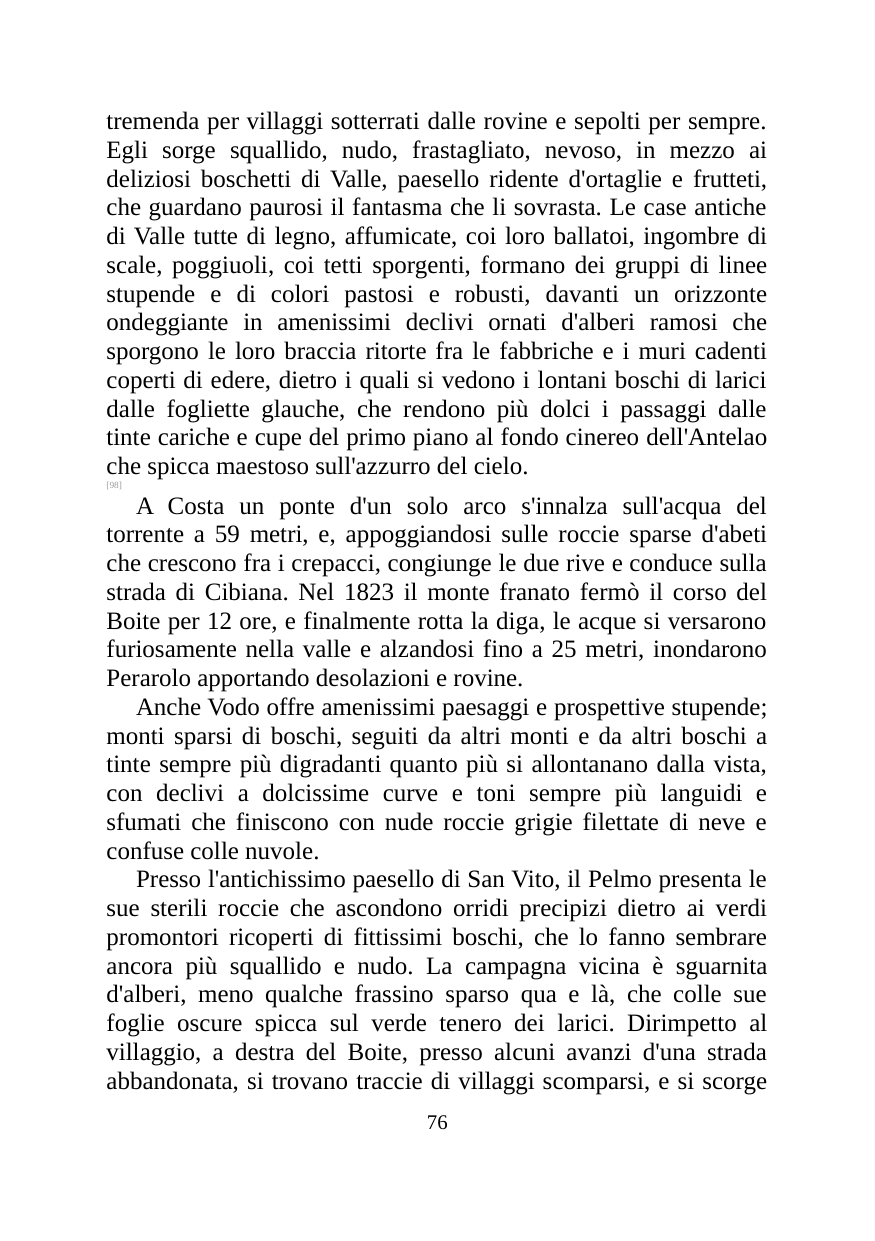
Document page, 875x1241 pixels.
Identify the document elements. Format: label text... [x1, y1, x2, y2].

text [98] [106, 480, 768, 491]
text A Costa un ponte d'un solo arco s'innalza sull'acqua del torrente a 59 metri, e, appoggiandosi sulle roccie sparse d'abeti che crescono fra i crepacci, congiunge le due rive e conduce sulla strada di Cibiana. Nel 1823 il monte franato fermò il corso del Boite per 12 ore, e finalmente rotta la diga, le acque si versarono furiosamente nella valle e alzandosi fino a 25 metri, inondarono Perarolo apportando desolazioni e rovine. [106, 491, 768, 692]
text Presso l'antichissimo paesello di San Vito, il Pelmo presenta le sue sterili roccie che ascondono orridi precipizi dietro ai verdi promontori ricoperti di fittissimi boschi, che lo fanno sembrare ancora più squallido e nudo. La campagna vicina è sguarnita d'alberi, meno qualche frassino sparso qua e là, che colle sue foglie oscure spicca sul verde tenero dei larici. Dirimpetto al villaggio, a destra del Boite, presso alcuni avanzi d'una strada abbandonata, si trovano traccie di villaggi scomparsi, e si scorge [106, 864, 768, 1094]
text tremenda per villaggi sotterrati dalle rovine e sepolti per sempre. Egli sorge squallido, nudo, frastagliato, nevoso, in mezzo ai deliziosi boschetti di Valle, paesello ridente d'ortaglie e frutteti, che guardano paurosi il fantasma che li sovrasta. Le case antiche di Valle tutte di legno, affumicate, coi loro ballatoi, ingombre di scale, poggiuoli, coi tetti sporgenti, formano dei gruppi di linee stupende e di colori pastosi e robusti, davanti un orizzonte ondeggiante in amenissimi declivi ornati d'alberi ramosi che sporgono le loro braccia ritorte fra le fabbriche e i muri cadenti coperti di edere, dietro i quali si vedono i lontani boschi di larici dalle fogliette glauche, che rendono più dolci i passaggi dalle tinte cariche e cupe del primo piano al fondo cinereo dell'Antelao che spicca maestoso sull'azzurro del cielo. [106, 106, 768, 480]
text Anche Vodo offre amenissimi paesaggi e prospettive stupende; monti sparsi di boschi, seguiti da altri monti e da altri boschi a tinte sempre più digradanti quanto più si allontanano dalla vista, con declivi a dolcissime curve e toni sempre più languidi e sfumati che finiscono con nude roccie grigie filettate di neve e confuse colle nuvole. [106, 692, 768, 864]
